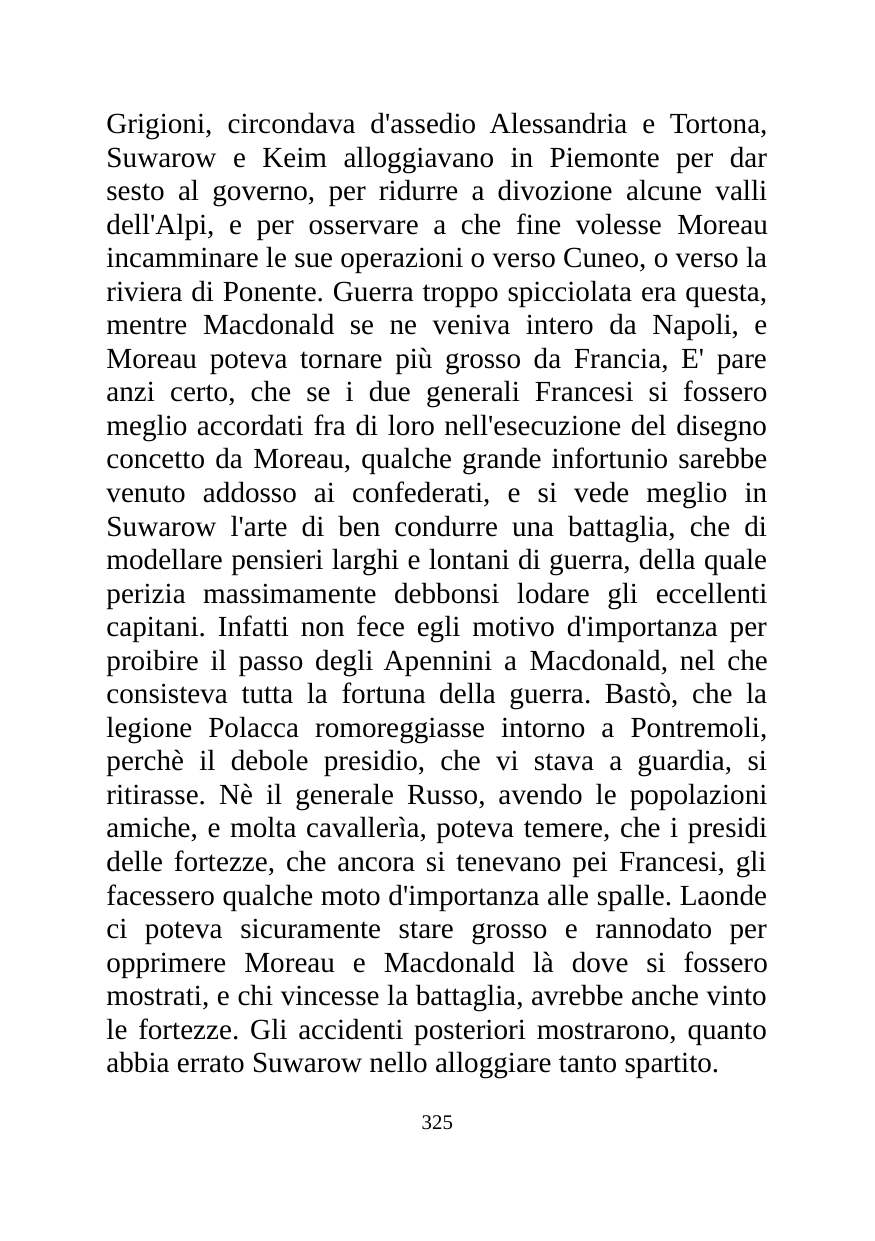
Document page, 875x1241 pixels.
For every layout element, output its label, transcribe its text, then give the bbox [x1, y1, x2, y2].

text Grigioni, circondava d'assedio Alessandria e Tortona, Suwarow e Keim alloggiavano in Piemonte per dar sesto al governo, per ridurre a divozione alcune valli dell'Alpi, e per osservare a che fine volesse Moreau incamminare le sue operazioni o verso Cuneo, o verso la riviera di Ponente. Guerra troppo spicciolata era questa, mentre Macdonald se ne veniva intero da Napoli, e Moreau poteva tornare più grosso da Francia, E' pare anzi certo, che se i due generali Francesi si fossero meglio accordati fra di loro nell'esecuzione del disegno concetto da Moreau, qualche grande infortunio sarebbe venuto addosso ai confederati, e si vede meglio in Suwarow l'arte di ben condurre una battaglia, che di modellare pensieri larghi e lontani di guerra, della quale perizia massimamente debbonsi lodare gli eccellenti capitani. Infatti non fece egli motivo d'importanza per proibire il passo degli Apennini a Macdonald, nel che consisteva tutta la fortuna della guerra. Bastò, che la legione Polacca romoreggiasse intorno a Pontremoli, perchè il debole presidio, che vi stava a guardia, si ritirasse. Nè il generale Russo, avendo le popolazioni amiche, e molta cavallerìa, poteva temere, che i presidi delle fortezze, che ancora si tenevano pei Francesi, gli facessero qualche moto d'importanza alle spalle. Laonde ci poteva sicuramente stare grosso e rannodato per opprimere Moreau e Macdonald là dove si fossero mostrati, e chi vincesse la battaglia, avrebbe anche vinto le fortezze. Gli accidenti posteriori mostrarono, quanto abbia errato Suwarow nello alloggiare tanto spartito. [106, 106, 768, 1079]
